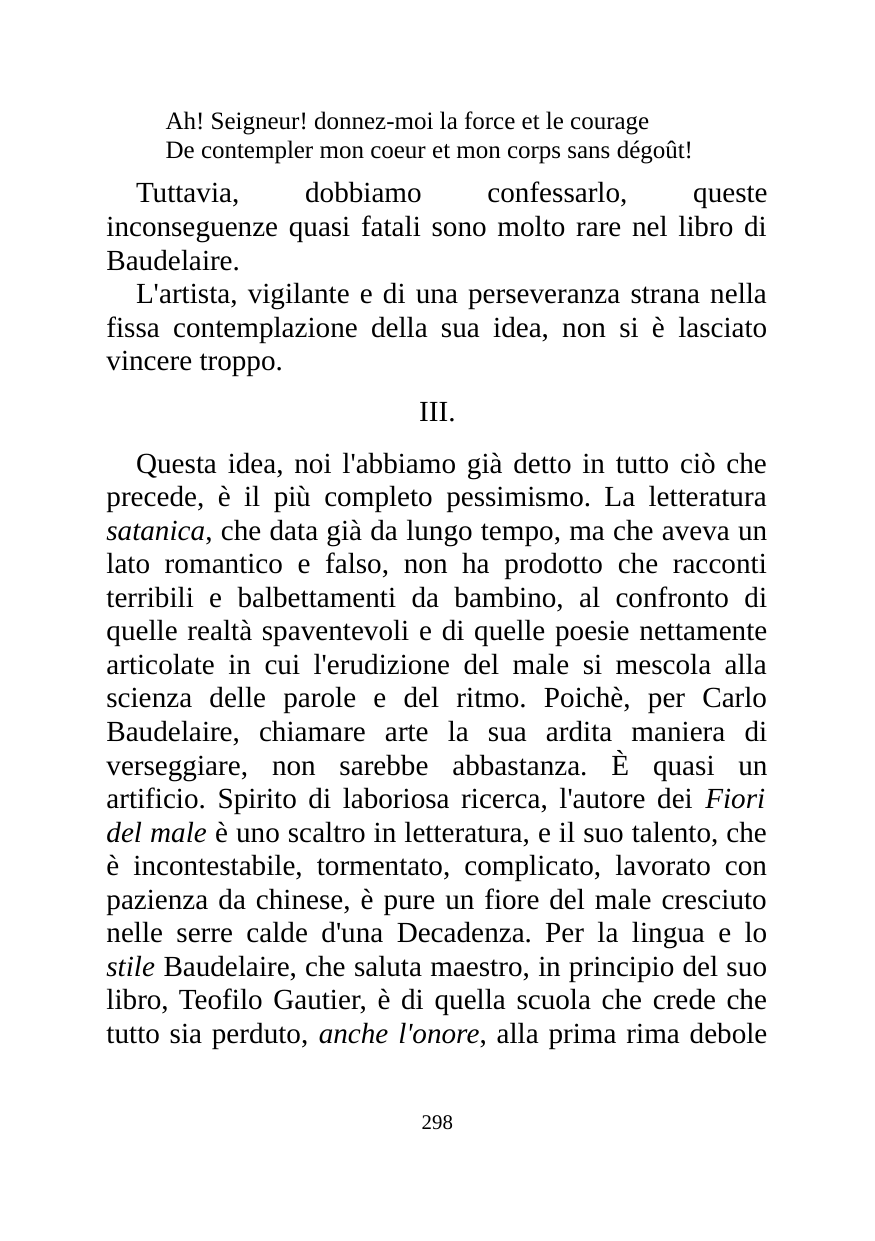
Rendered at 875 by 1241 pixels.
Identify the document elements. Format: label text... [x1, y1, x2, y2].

text Ah! Seigneur! donnez-moi la force et le courage De contempler mon coeur et mon corps sans dégoût! [165, 106, 768, 164]
text L'artista, vigilante e di una perseveranza strana nella fissa contemplazione della sua idea, non si è lasciato vincere troppo. [106, 276, 768, 377]
text Tuttavia, dobbiamo confessarlo, queste inconseguenze quasi fatali sono molto rare nel libro di Baudelaire. [106, 176, 768, 276]
text III. [106, 394, 768, 428]
text Questa idea, noi l'abbiamo già detto in tutto ciò che precede, è il più completo pessimismo. La letteratura satanica, che data già da lungo tempo, ma che aveva un lato romantico e falso, non ha prodotto che racconti terribili e balbettamenti da bambino, al confronto di quelle realtà spaventevoli e di quelle poesie nettamente articolate in cui l'erudizione del male si mescola alla scienza delle parole e del ritmo. Poichè, per Carlo Baudelaire, chiamare arte la sua ardita maniera di verseggiare, non sarebbe abbastanza. È quasi un artificio. Spirito di laboriosa ricerca, l'autore dei Fiori del male è uno scaltro in letteratura, e il suo talento, che è incontestabile, tormentato, complicato, lavorato con pazienza da chinese, è pure un fiore del male cresciuto nelle serre calde d'una Decadenza. Per la lingua e lo stile Baudelaire, che saluta maestro, in principio del suo libro, Teofilo Gautier, è di quella scuola che crede che tutto sia perduto, anche l'onore, alla prima rima debole [106, 446, 768, 1049]
